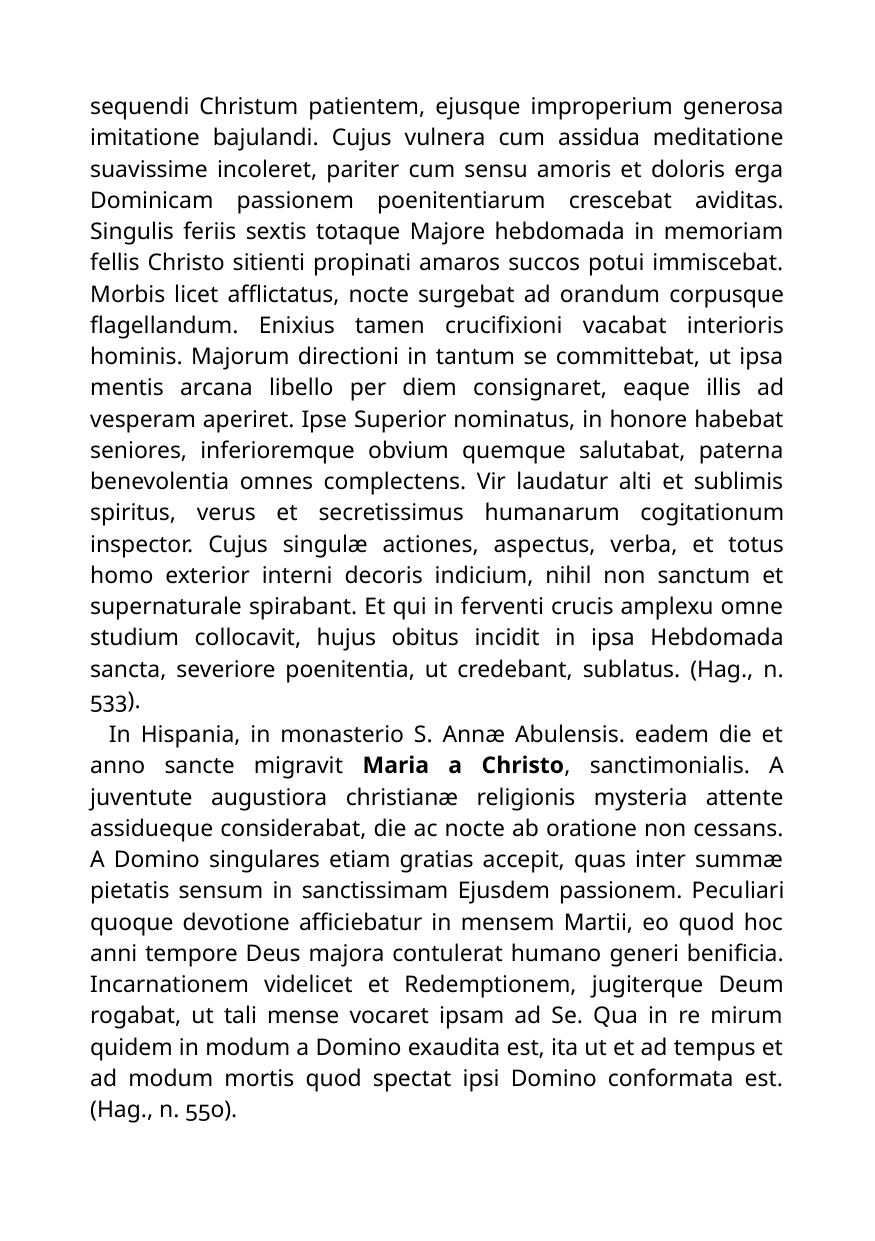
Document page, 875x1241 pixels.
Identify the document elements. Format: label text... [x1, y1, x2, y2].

text In Hispania, in monasterio S. Annæ Abulensis. eadem die et anno sancte migravit Maria a Christo, sanctimonialis. A juventute augustiora christianæ religionis mysteria attente assidueque considerabat, die ac nocte ab oratione non cessans. A Domino singulares etiam gratias accepit, quas inter summæ pietatis sensum in sanctissimam Ejusdem passionem. Pecu­liari quoque devotione afficiebatur in mensem Martii, eo quod hoc anni tempore Deus majora contulerat humano generi benificia. Incarnationem videlicet et Redemptionem, jugiterque Deum rogabat, ut tali mense vocaret ipsam ad Se. Qua in re mirum quidem in modum a Domino exaudita est, ita ut et ad tempus et ad modum mortis quod spectat ipsi Domino conformata est. (Hag., n. 55o). [90, 718, 784, 1124]
text sequendi Christum patientem, ejusque improperium generosa imitatione bajulandi. Cujus vulnera cum assidua meditatione suavissime incoleret, pariter cum sensu amoris et doloris erga Dominicam passionem poenitentiarum crescebat aviditas. Singulis feriis sextis totaque Majore hebdomada in memoriam fellis Christo sitienti propinati amaros succos potui immiscebat. Morbis licet afflictatus, nocte surgebat ad oran­dum corpusque flagellandum. Enixius tamen crucifixioni vacabat interioris hominis. Majorum directioni in tantum se committebat, ut ipsa mentis arcana libello per diem consigna­ret, eaque illis ad vesperam aperiret. Ipse Superior nominatus, in honore habebat seniores, inferioremque obvium quemque salutabat, paterna benevolentia omnes complectens. Vir laudatur alti et sublimis spiritus, verus et secretissimus huma­narum cogitationum inspector. Cujus singulæ actiones, aspe­ctus, verba, et totus homo exterior interni decoris indicium, nihil non sanctum et supernaturale spirabant. Et qui in ferventi crucis amplexu omne studium collocavit, hujus obitus incidit in ipsa Hebdomada sancta, severiore poenitentia, ut credebant, sublatus. (Hag., n. 533). [90, 90, 784, 715]
